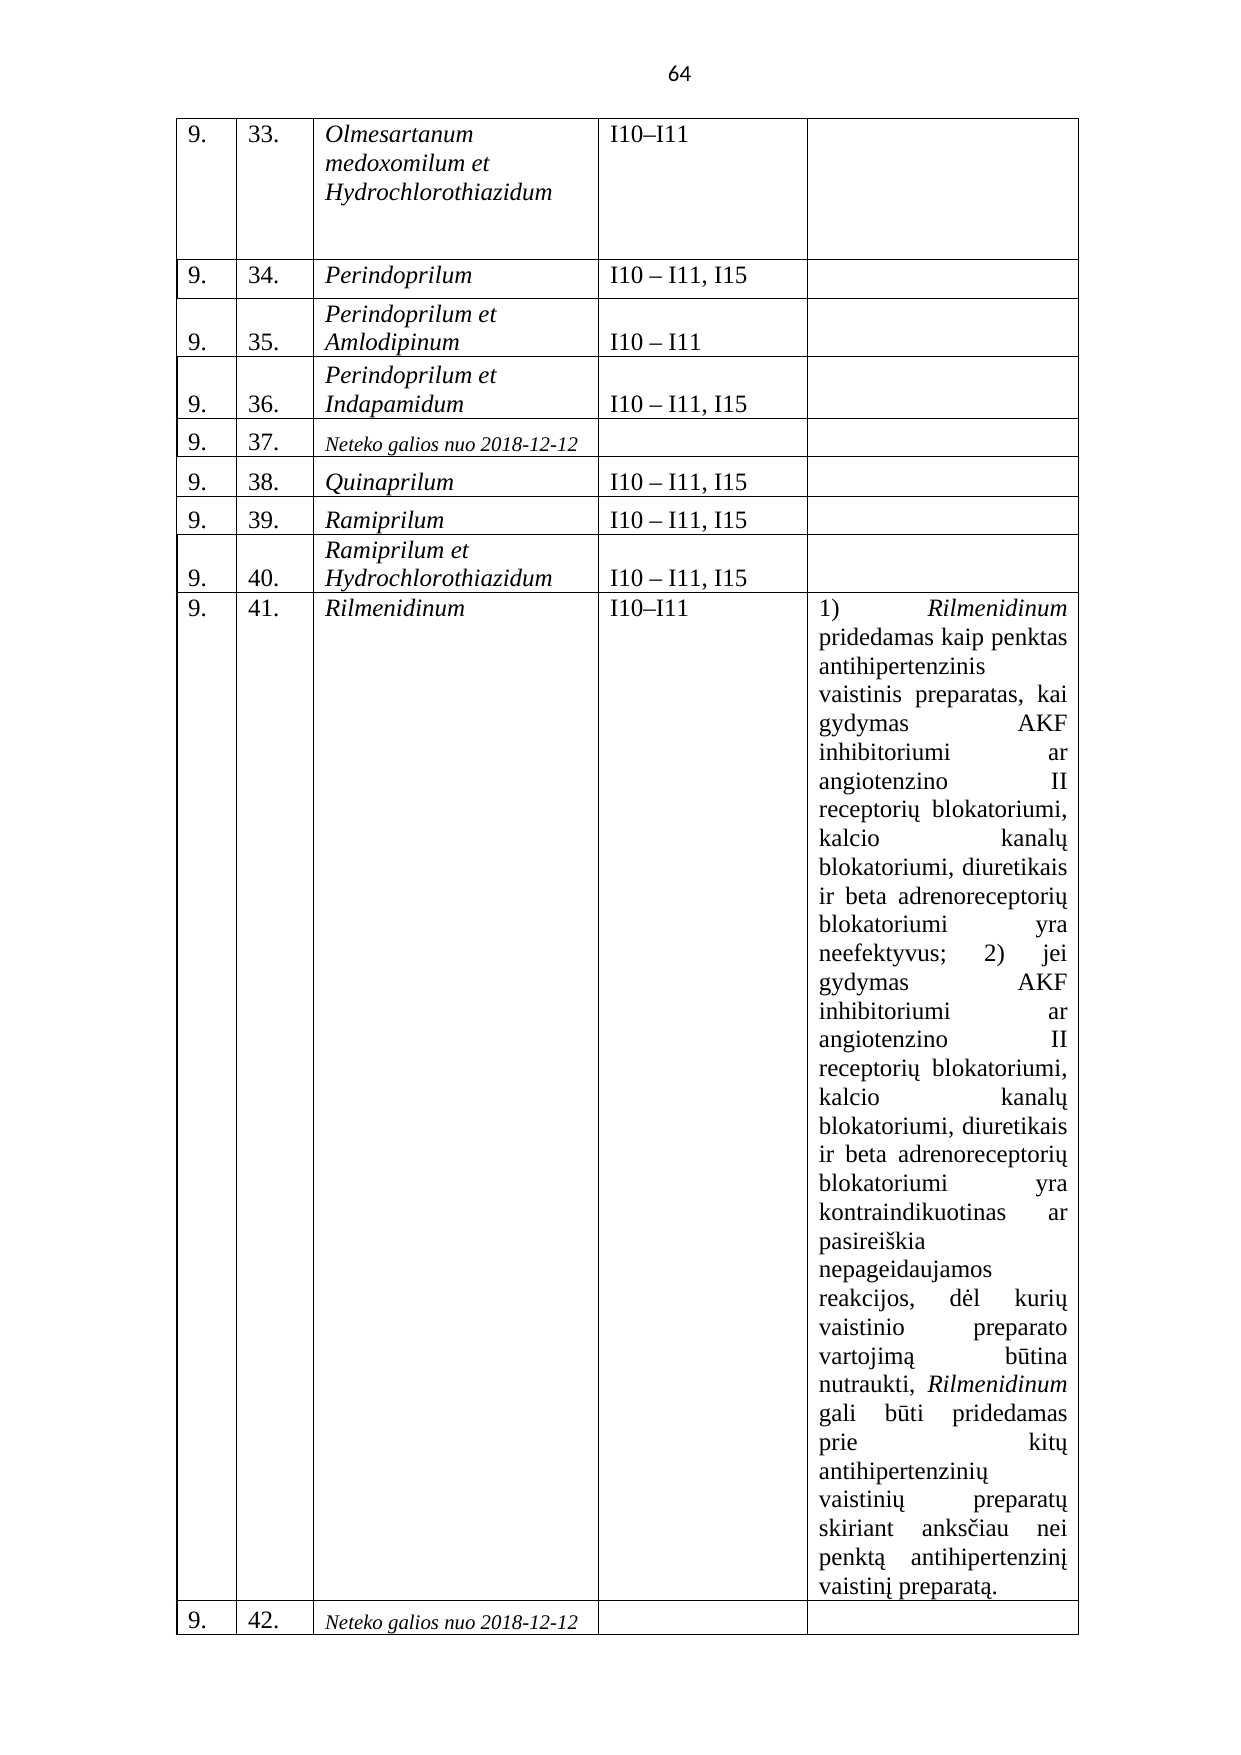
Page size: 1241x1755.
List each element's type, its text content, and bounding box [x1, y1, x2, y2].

table_cell [1079, 118, 1083, 259]
table_cell 9. [177, 457, 236, 496]
table_cell I10–I11 [599, 119, 807, 259]
table_cell [1084, 356, 1088, 418]
table_cell [1079, 418, 1083, 456]
table_cell [1109, 496, 1123, 534]
table_cell Olmesartanum medoxomilum et Hydrochlorothiazidum [314, 119, 598, 259]
table_cell 9. [178, 593, 236, 1599]
table_cell [1109, 456, 1123, 496]
table_cell [1103, 592, 1109, 1599]
table_cell [1103, 456, 1109, 496]
table_cell [1088, 118, 1093, 259]
table_cell Perindoprilum [314, 260, 598, 298]
table_cell [1109, 534, 1123, 592]
table_cell [1103, 118, 1109, 259]
table_cell 42. [237, 1601, 313, 1634]
table_cell [1109, 592, 1123, 1599]
table_cell [1088, 259, 1093, 298]
table_cell [1109, 259, 1123, 298]
table_cell [1109, 298, 1123, 356]
table_cell [599, 419, 807, 456]
table_cell I10–I11 [599, 593, 807, 1599]
table_cell [1103, 1600, 1109, 1634]
table_cell 34. [237, 260, 313, 298]
table_cell [1079, 534, 1083, 592]
table_cell 9. [177, 299, 236, 356]
table_cell 9. [177, 497, 236, 534]
table_cell [1084, 496, 1088, 534]
table_cell [808, 419, 1078, 456]
table_cell [1109, 418, 1123, 456]
table_cell [1079, 356, 1083, 418]
table_cell [1093, 259, 1099, 298]
table_cell I10 – I11 [599, 299, 807, 356]
table_cell [1109, 118, 1123, 259]
table_cell [1099, 534, 1103, 592]
table_cell [1093, 1600, 1099, 1634]
table_cell [1103, 298, 1109, 356]
table_cell [1099, 356, 1103, 418]
table_cell [1079, 496, 1083, 534]
table_cell [1084, 534, 1088, 592]
table_cell 9. [178, 419, 236, 456]
table_cell [1079, 298, 1083, 356]
table_cell Ramiprilum et Hydrochlorothiazidum [314, 535, 598, 592]
table_cell 9. [178, 357, 236, 418]
table_cell [1093, 356, 1099, 418]
table_cell I10 – I11, I15 [599, 457, 807, 496]
table_cell [1088, 1600, 1093, 1634]
table_cell [1099, 418, 1103, 456]
table_cell [1079, 456, 1083, 496]
table_cell [808, 1601, 1078, 1634]
table_cell [1084, 118, 1088, 259]
table_cell 33. [237, 119, 313, 259]
table_cell [808, 260, 1078, 298]
table_cell [1103, 356, 1109, 418]
table_cell 39. [237, 497, 313, 534]
table_cell Quinaprilum [314, 457, 598, 496]
table_cell [808, 497, 1078, 534]
table_cell [1093, 298, 1099, 356]
table_cell [1099, 1600, 1103, 1634]
table_cell [1099, 592, 1103, 1599]
table_cell [1103, 259, 1109, 298]
table_cell [1099, 298, 1103, 356]
table_cell [1088, 418, 1093, 456]
table_cell [1084, 456, 1088, 496]
table_cell I10 – I11, I15 [599, 260, 807, 298]
table_cell [1093, 592, 1099, 1599]
table_cell [1079, 259, 1083, 298]
table_cell [808, 457, 1078, 496]
table_cell [1079, 1600, 1083, 1634]
table_cell [1084, 418, 1088, 456]
table_cell 40. [237, 535, 313, 592]
table_cell [1099, 456, 1103, 496]
table_cell I10 – I11, I15 [599, 497, 807, 534]
table_cell [808, 535, 1078, 592]
table_cell 38. [237, 457, 313, 496]
table_cell [1088, 592, 1093, 1599]
table_cell 1) Rilmenidinum pridedamas kaip penktas antihipertenzinis vaistinis preparatas, kai gydymas AKF inhibitoriumi ar angiotenzino II receptorių blokatoriumi, kalcio kanalų blokatoriumi, diuretikais ir beta adrenoreceptorių blokatoriumi yra neefektyvus; 2) jei gydymas AKF inhibitoriumi ar angiotenzino II receptorių blokatoriumi, kalcio kanalų blokatoriumi, diuretikais ir beta adrenoreceptorių blokatoriumi yra kontraindikuotinas ar pasireiškia nepageidaujamos reakcijos, dėl kurių vaistinio preparato vartojimą būtina nutraukti, Rilmenidinum gali būti pridedamas prie kitų antihipertenzinių vaistinių preparatų skiriant anksčiau nei penktą antihipertenzinį vaistinį preparatą. [808, 593, 1078, 1599]
table_cell [1093, 456, 1099, 496]
table_cell 9. [178, 535, 236, 592]
table_cell Perindoprilum et Indapamidum [314, 357, 598, 418]
table_cell Ramiprilum [314, 497, 598, 534]
table_cell 41. [237, 593, 313, 1599]
table_cell Neteko galios nuo 2018-12-12 [314, 419, 598, 456]
table_cell [1103, 496, 1109, 534]
table_cell [1084, 1600, 1088, 1634]
table_cell 35. [237, 299, 313, 356]
table_cell [1079, 592, 1083, 1599]
table_cell [808, 299, 1078, 356]
table_cell [1093, 496, 1099, 534]
table_cell [1088, 298, 1093, 356]
table_cell [1103, 418, 1109, 456]
table_cell I10 – I11, I15 [599, 357, 807, 418]
table_cell 9. [178, 1601, 236, 1634]
table_cell [1099, 259, 1103, 298]
table_cell [1088, 496, 1093, 534]
table_cell [1099, 118, 1103, 259]
table_cell [1088, 356, 1093, 418]
table_cell [1088, 534, 1093, 592]
table_cell Rilmenidinum [314, 593, 598, 1599]
table_cell [1103, 534, 1109, 592]
table_cell 37. [237, 419, 313, 456]
table_cell Neteko galios nuo 2018-12-12 [314, 1601, 598, 1634]
table_cell [1093, 118, 1099, 259]
table_cell 9. [177, 119, 236, 259]
table_cell [1109, 356, 1123, 418]
table_cell [599, 1601, 807, 1634]
table_cell [808, 119, 1078, 259]
table_cell 36. [237, 357, 313, 418]
table_cell [1084, 259, 1088, 298]
table_cell [1084, 592, 1088, 1599]
table_cell [1093, 534, 1099, 592]
table_cell [1099, 496, 1103, 534]
table_cell [808, 357, 1078, 418]
table_cell I10 – I11, I15 [599, 535, 807, 592]
table_cell Perindoprilum et Amlodipinum [314, 299, 598, 356]
table_cell [1084, 298, 1088, 356]
table_cell 9. [178, 260, 236, 298]
table_cell [1109, 1600, 1123, 1634]
table_cell [1088, 456, 1093, 496]
table_cell [1093, 418, 1099, 456]
